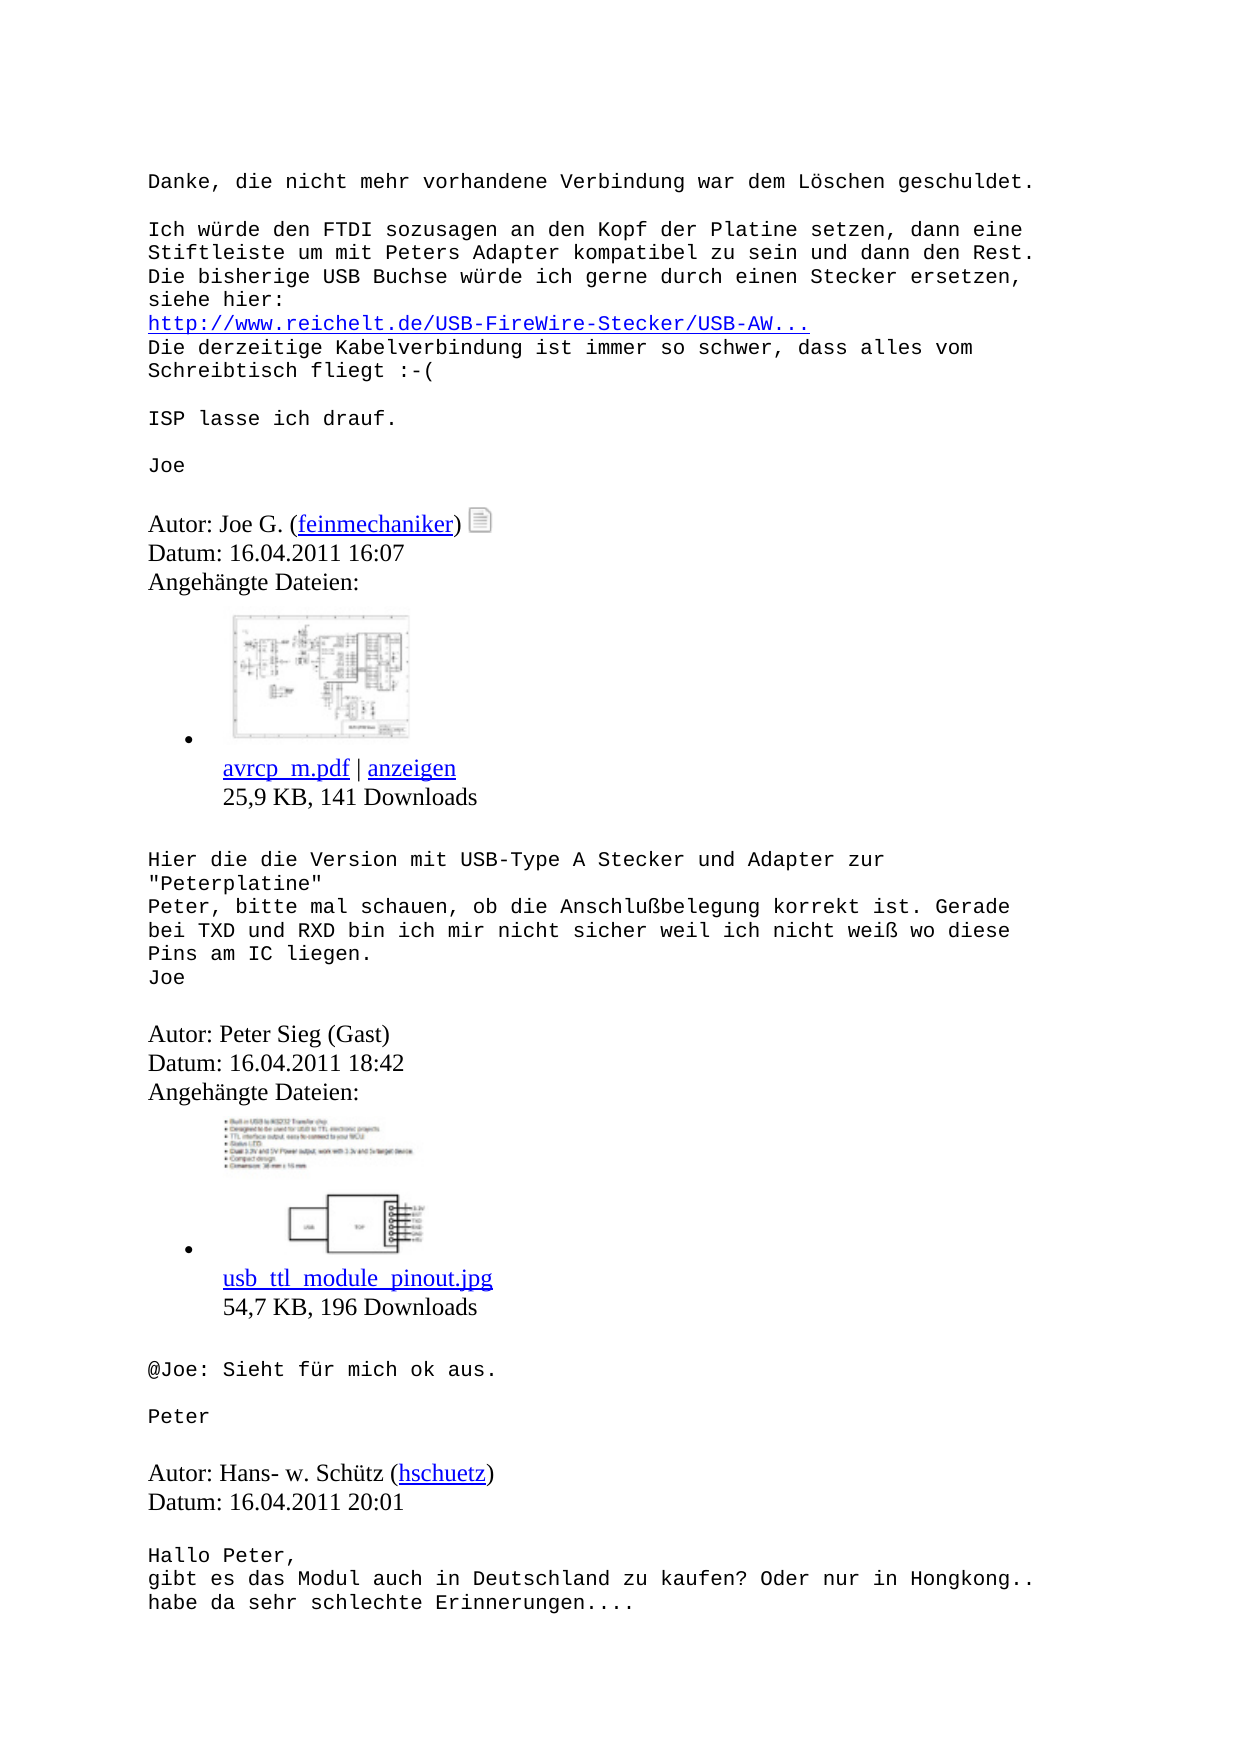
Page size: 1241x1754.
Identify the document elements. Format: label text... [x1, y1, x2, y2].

text siehe hier: [148, 289, 1093, 313]
picture [222, 1116, 430, 1258]
list avrcp_m.pdf | anzeigen 25,9 KB, 141 Downloads [185, 725, 1093, 810]
text Angehängte Dateien: [148, 567, 1093, 596]
text Schreibtisch fliegt :-( [148, 360, 1093, 384]
text Stiftleiste um mit Peters Adapter kompatibel zu sein und dann den Rest. [148, 242, 1093, 266]
text Peter [148, 1406, 1093, 1430]
text Peter, bitte mal schauen, ob die Anschlußbelegung korrekt ist. Gerade [148, 896, 1093, 920]
text Angehängte Dateien: [148, 1077, 1093, 1106]
text Datum: 16.04.2011 18:42 [148, 1048, 1093, 1077]
text Pins am IC liegen. [148, 943, 1093, 967]
text Autor: Peter Sieg (Gast) [148, 1019, 1093, 1048]
text Ich würde den FTDI sozusagen an den Kopf der Platine setzen, dann eine [148, 218, 1093, 242]
text ISP lasse ich drauf. [148, 408, 1093, 431]
text Datum: 16.04.2011 16:07 [148, 538, 1093, 567]
text bei TXD und RXD bin ich mir nicht sicher weil ich nicht weiß wo diese [148, 920, 1093, 943]
text Autor: Hans- w. Schütz (hschuetz) [148, 1458, 1093, 1487]
text @Joe: Sieht für mich ok aus. [148, 1359, 1093, 1382]
text http://www.reichelt.de/USB-FireWire-Stecker/USB-AW... [148, 313, 1093, 337]
text Die derzeitige Kabelverbindung ist immer so schwer, dass alles vom [148, 337, 1093, 360]
picture [222, 606, 421, 748]
text Die bisherige USB Buchse würde ich gerne durch einen Stecker ersetzen, [148, 266, 1093, 289]
text Danke, die nicht mehr vorhandene Verbindung war dem Löschen geschuldet. [148, 171, 1093, 195]
text Autor: Joe G. (feinmechaniker) [148, 507, 1093, 538]
text "Peterplatine" [148, 872, 1093, 896]
text gibt es das Modul auch in Deutschland zu kaufen? Oder nur in Hongkong.. [148, 1568, 1093, 1592]
text Datum: 16.04.2011 20:01 [148, 1487, 1093, 1516]
text Hier die die Version mit USB-Type A Stecker und Adapter zur [148, 849, 1093, 872]
list usb_ttl_module_pinout.jpg 54,7 KB, 196 Downloads [185, 1235, 1093, 1319]
text Hallo Peter, [148, 1545, 1093, 1568]
text Joe [148, 967, 1093, 991]
picture [467, 507, 494, 533]
text habe da sehr schlechte Erinnerungen.... [148, 1592, 1093, 1616]
text Joe [148, 455, 1093, 479]
